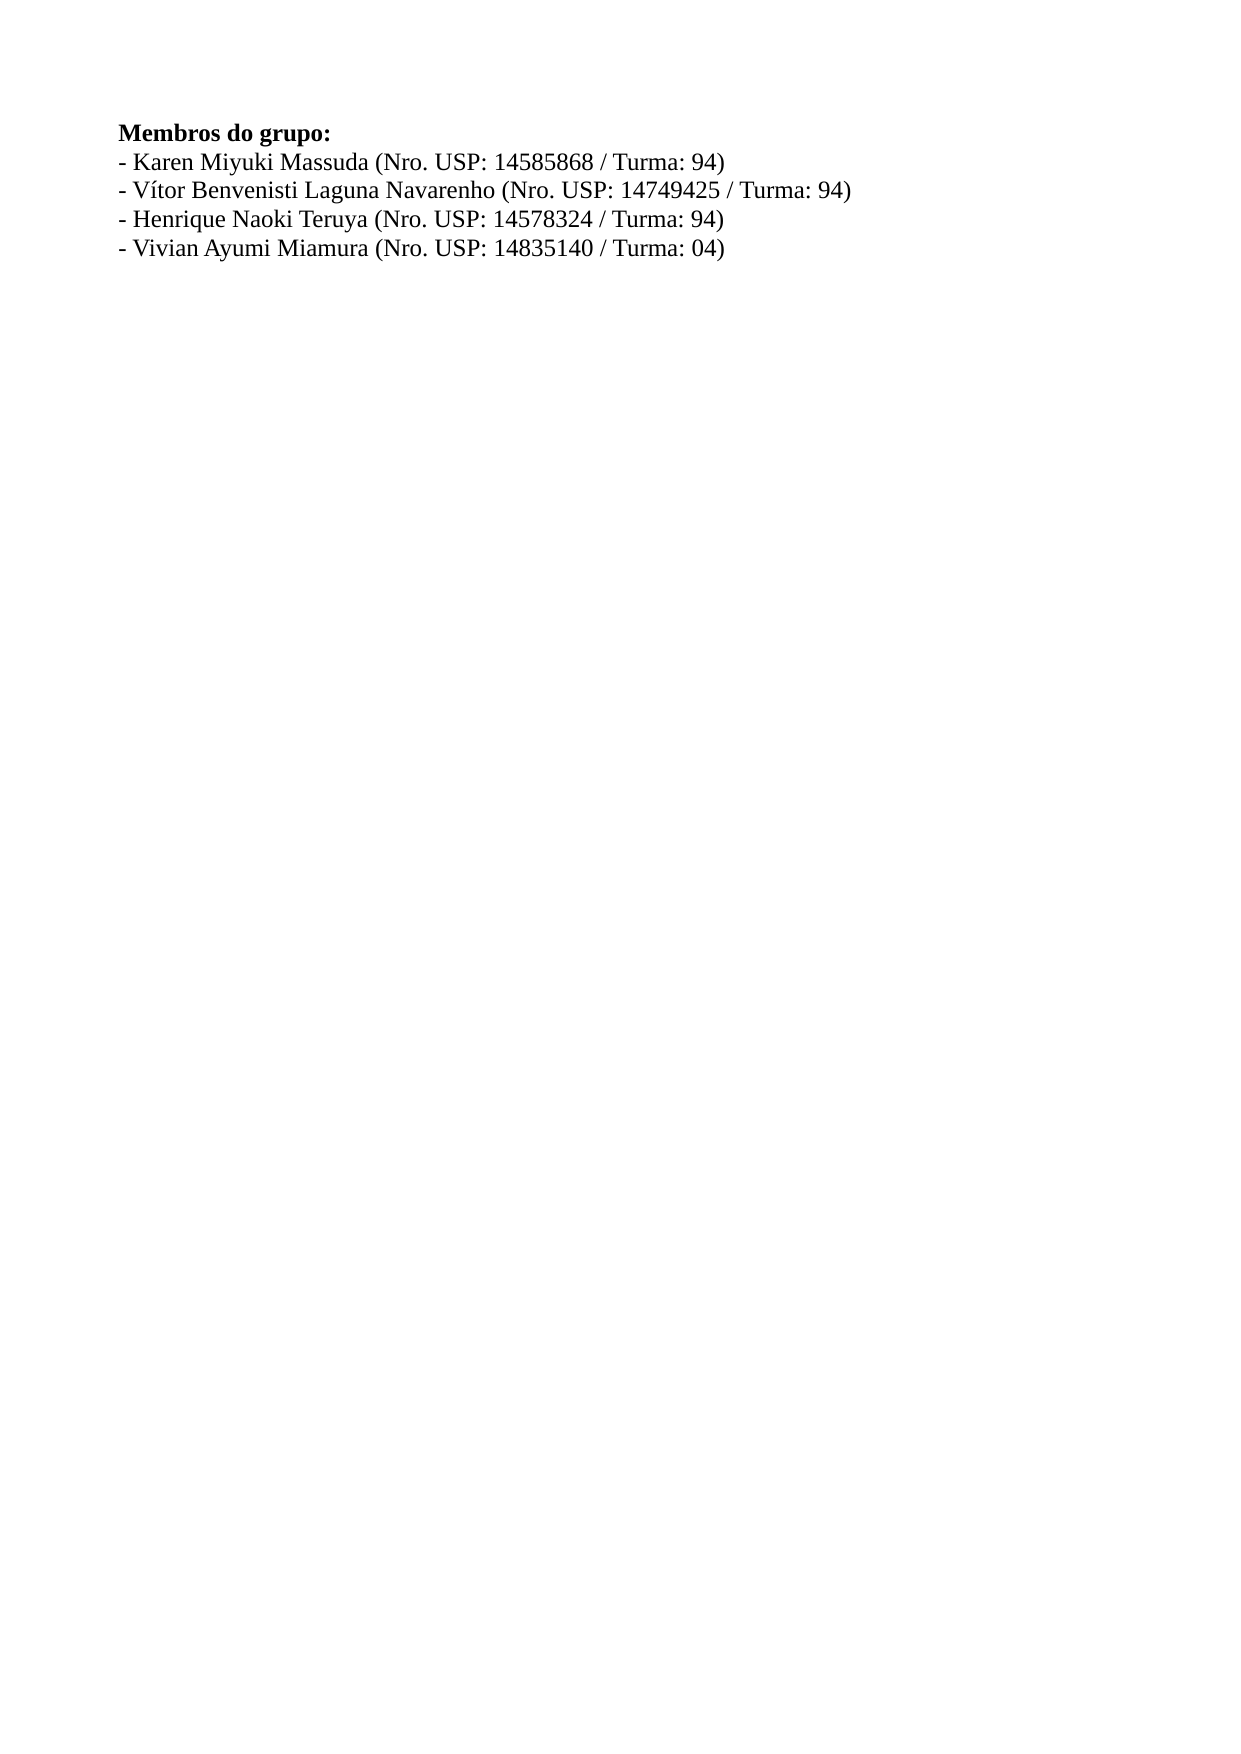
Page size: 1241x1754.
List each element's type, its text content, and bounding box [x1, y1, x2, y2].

text Membros do grupo: [118, 118, 1122, 147]
text - Vítor Benvenisti Laguna Navarenho (Nro. USP: 14749425 / Turma: 94) [118, 176, 1122, 204]
text - Vivian Ayumi Miamura (Nro. USP: 14835140 / Turma: 04) [118, 233, 1122, 262]
text - Henrique Naoki Teruya (Nro. USP: 14578324 / Turma: 94) [118, 204, 1122, 233]
text - Karen Miyuki Massuda (Nro. USP: 14585868 / Turma: 94) [118, 147, 1122, 176]
